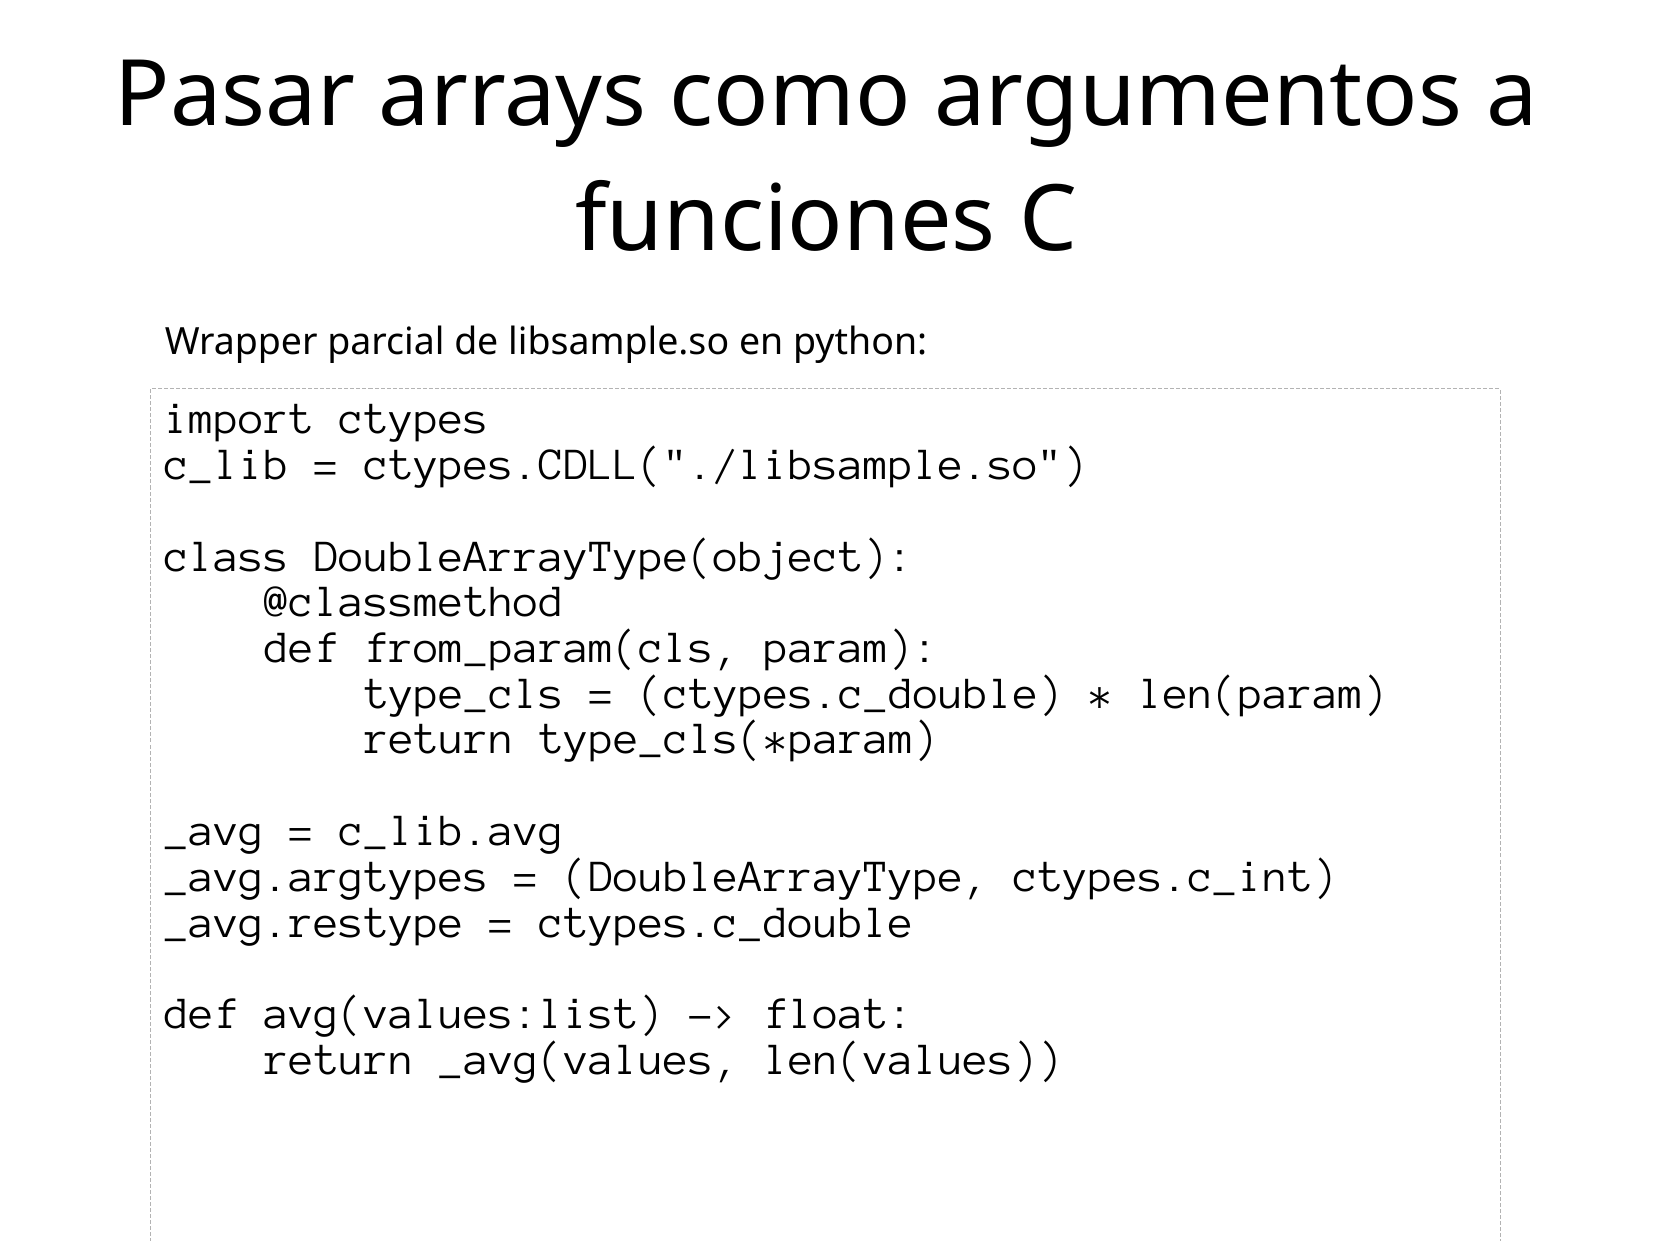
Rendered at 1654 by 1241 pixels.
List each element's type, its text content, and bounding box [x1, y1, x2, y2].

text_box import ctypes c_lib = ctypes.CDLL("./libsample.so") class DoubleArrayType(object): @classmethod def from_param(cls, param): type_cls = (ctypes.c_double) * len(param) return type_cls(*param) _avg = c_lib.avg _avg.argtypes = (DoubleArrayType, ctypes.c_int) _avg.restype = ctypes.c_double def avg(values:list) -> float: return _avg(values, len(values)) [150, 388, 1501, 1091]
text_box Wrapper parcial de libsample.so en python: [150, 307, 872, 367]
title Pasar arrays como argumentos a funciones C [82, 45, 1571, 261]
